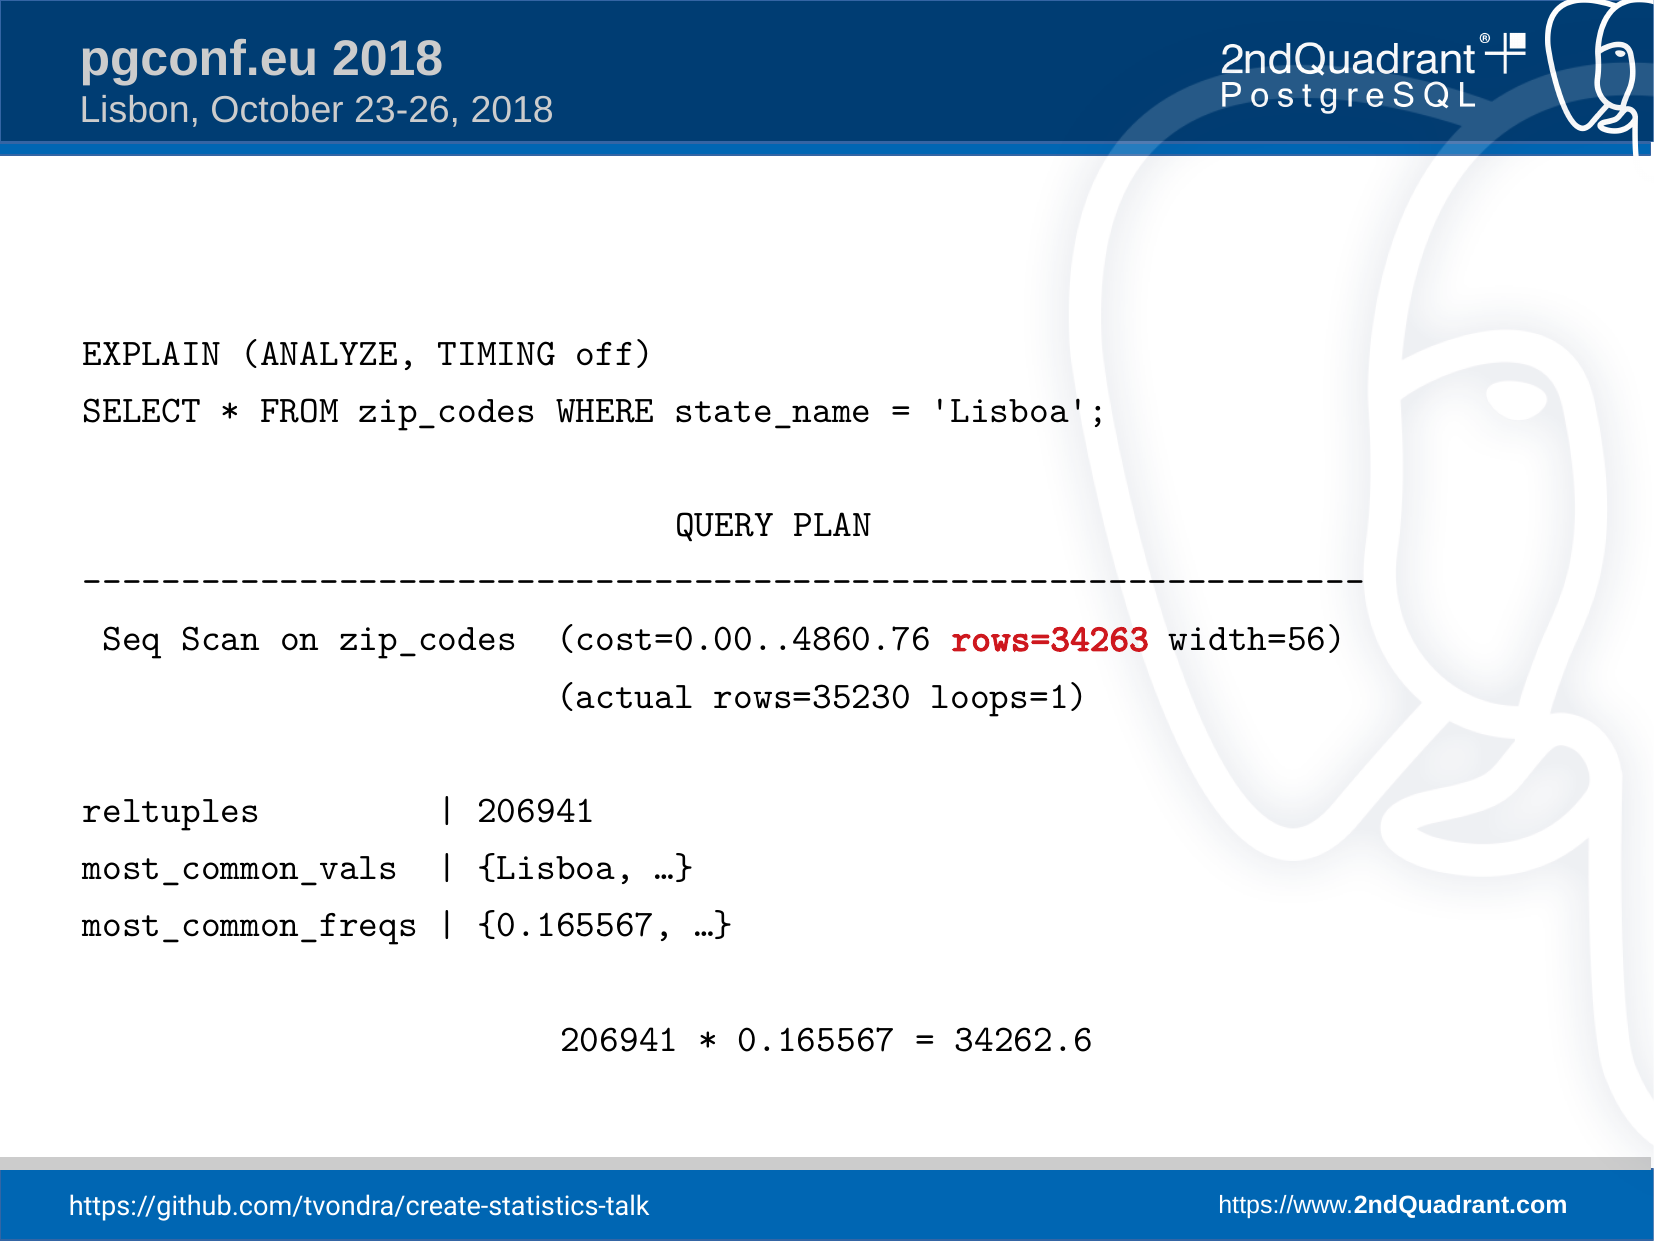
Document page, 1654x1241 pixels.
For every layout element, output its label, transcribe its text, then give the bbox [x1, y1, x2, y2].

picture [801, 1039, 811, 1049]
picture [1078, 1039, 1088, 1049]
picture [741, 1039, 752, 1049]
picture [1018, 1039, 1028, 1049]
list EXPLAIN (ANALYZE, TIMING off) SELECT * FROM zip_codes WHERE state_name = 'Lisboa'; QUERY PLAN ----------------------------------------------------------------- Seq Scan on zip_codes (cost=0.00..4860.76 rows=34263 width=56) (actual rows=35230 loops=1) reltuples | 206941 most_common_vals | {Lisboa, …} most_common_freqs | {0.165567, …} 206941 * 0.165567 = 34262.6 [82, 319, 1571, 1039]
picture [861, 1039, 871, 1049]
picture [632, 0, 1654, 1241]
